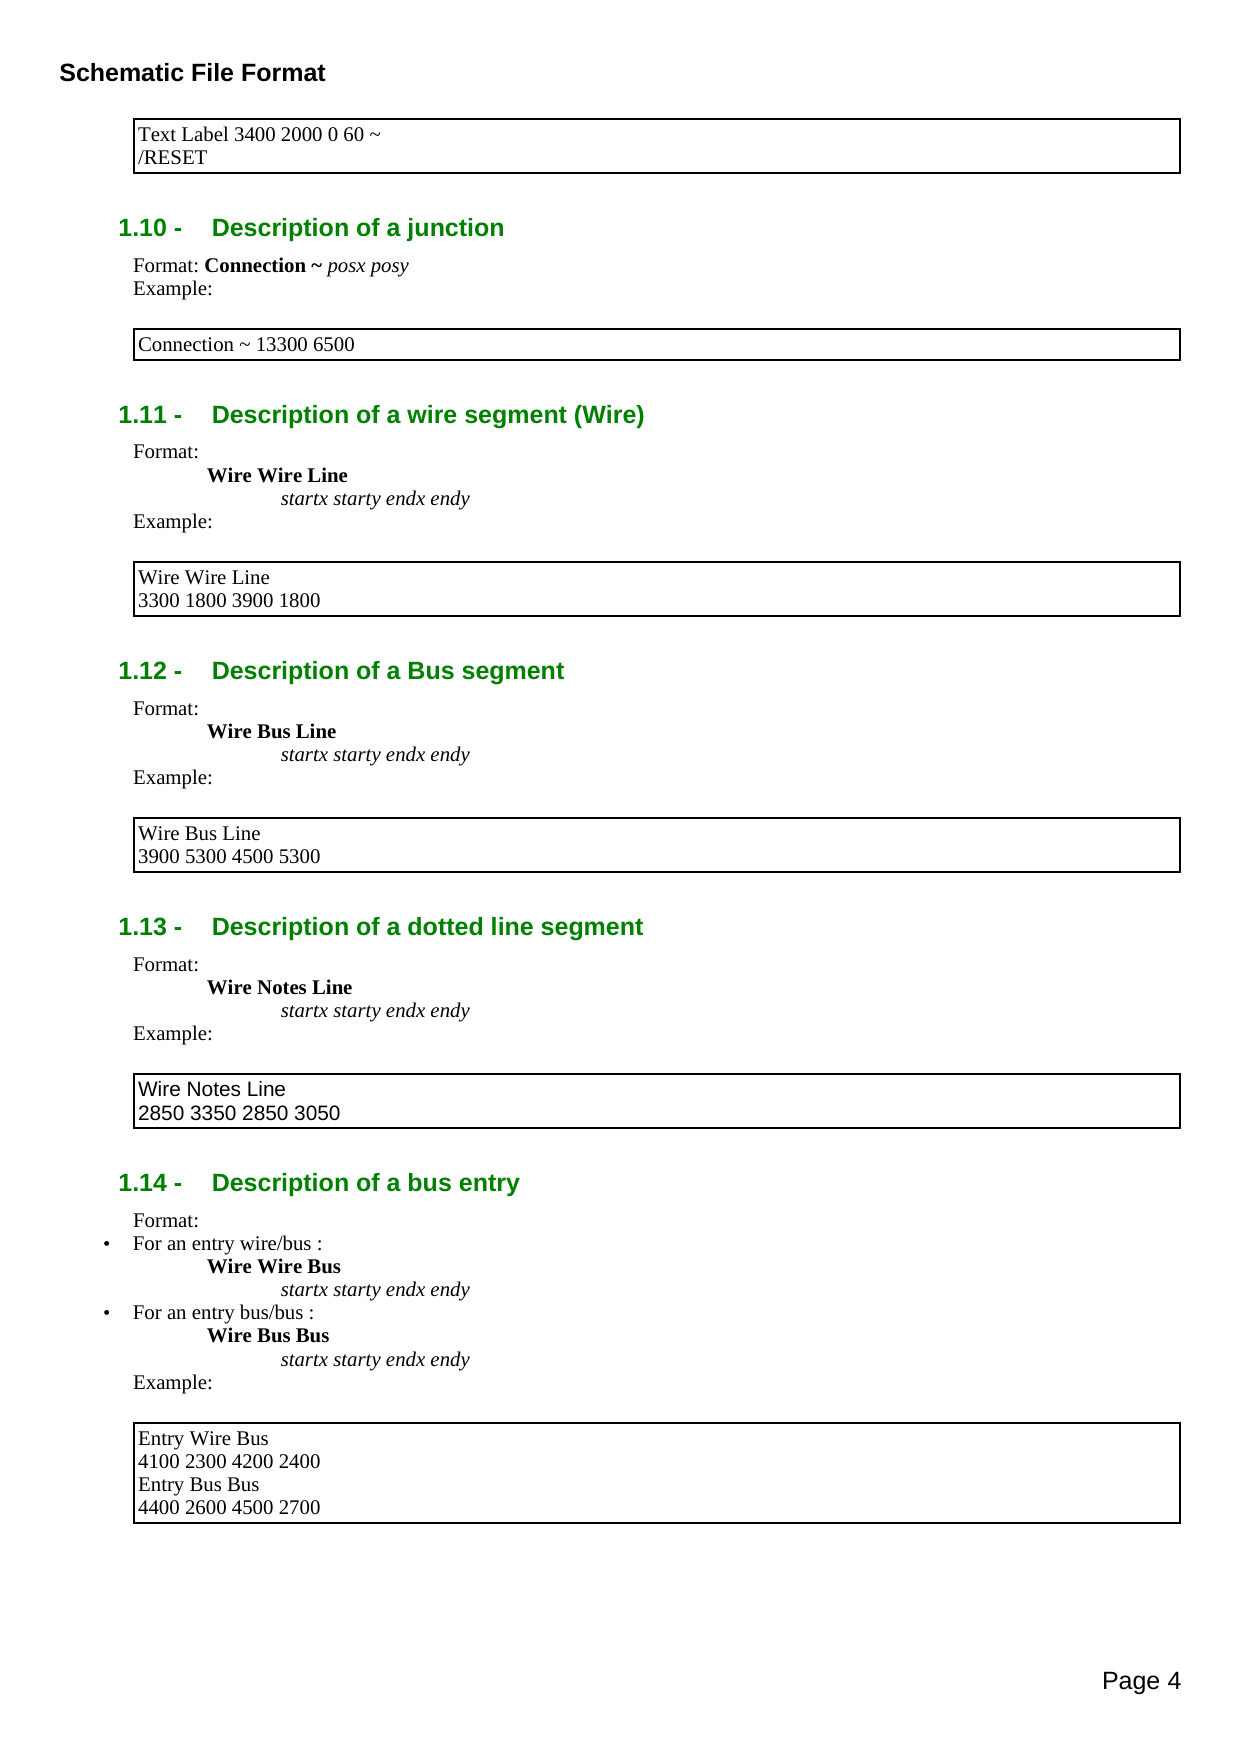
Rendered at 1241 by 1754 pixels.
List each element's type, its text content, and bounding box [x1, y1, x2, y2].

text Example: [133, 510, 1181, 533]
text Format: [133, 1209, 1181, 1232]
text Text Label 3400 2000 0 60 ~ [135, 120, 1179, 141]
text 4400 2600 4500 2700 [135, 1491, 1179, 1522]
text Wire Wire Line [135, 563, 1179, 584]
text Wire Notes Line [207, 976, 1181, 999]
subtitle Description of a dotted line segment [118, 913, 1181, 941]
text startx starty endx endy [281, 999, 1181, 1022]
list For an entry bus/bus : [103, 1301, 1181, 1324]
text 4100 2300 4200 2400 [135, 1445, 1179, 1468]
text /RESET [135, 141, 1179, 172]
text startx starty endx endy [281, 743, 1181, 766]
text Wire Wire Line [207, 463, 1181, 487]
text Format: Connection ~ posx posy [133, 254, 1181, 277]
text Entry Wire Bus [135, 1424, 1179, 1445]
text startx starty endx endy [281, 1347, 1181, 1371]
text Wire Bus Line [207, 719, 1181, 743]
text 3300 1800 3900 1800 [135, 584, 1179, 615]
subtitle Description of a wire segment (Wire) [118, 401, 1181, 428]
text Example: [133, 1022, 1181, 1045]
text Format: [133, 440, 1181, 463]
text 3900 5300 4500 5300 [135, 840, 1179, 871]
text Connection ~ 13300 6500 [135, 330, 1179, 359]
text Wire Notes Line [135, 1075, 1179, 1096]
subtitle Description of a Bus segment [118, 657, 1181, 684]
text Example: [133, 277, 1181, 300]
text Format: [133, 952, 1181, 976]
subtitle Description of a bus entry [118, 1169, 1181, 1197]
list For an entry wire/bus : [103, 1232, 1181, 1255]
text Wire Bus Line [135, 819, 1179, 840]
text Entry Bus Bus [135, 1468, 1179, 1491]
subtitle Description of a junction [118, 214, 1181, 242]
text Wire Bus Bus [207, 1324, 1181, 1347]
text 2850 3350 2850 3050 [135, 1096, 1179, 1127]
text startx starty endx endy [281, 487, 1181, 510]
text Wire Wire Bus [207, 1255, 1181, 1278]
text Example: [133, 1371, 1181, 1394]
text Example: [133, 766, 1181, 789]
text Format: [133, 696, 1181, 719]
text startx starty endx endy [281, 1278, 1181, 1301]
